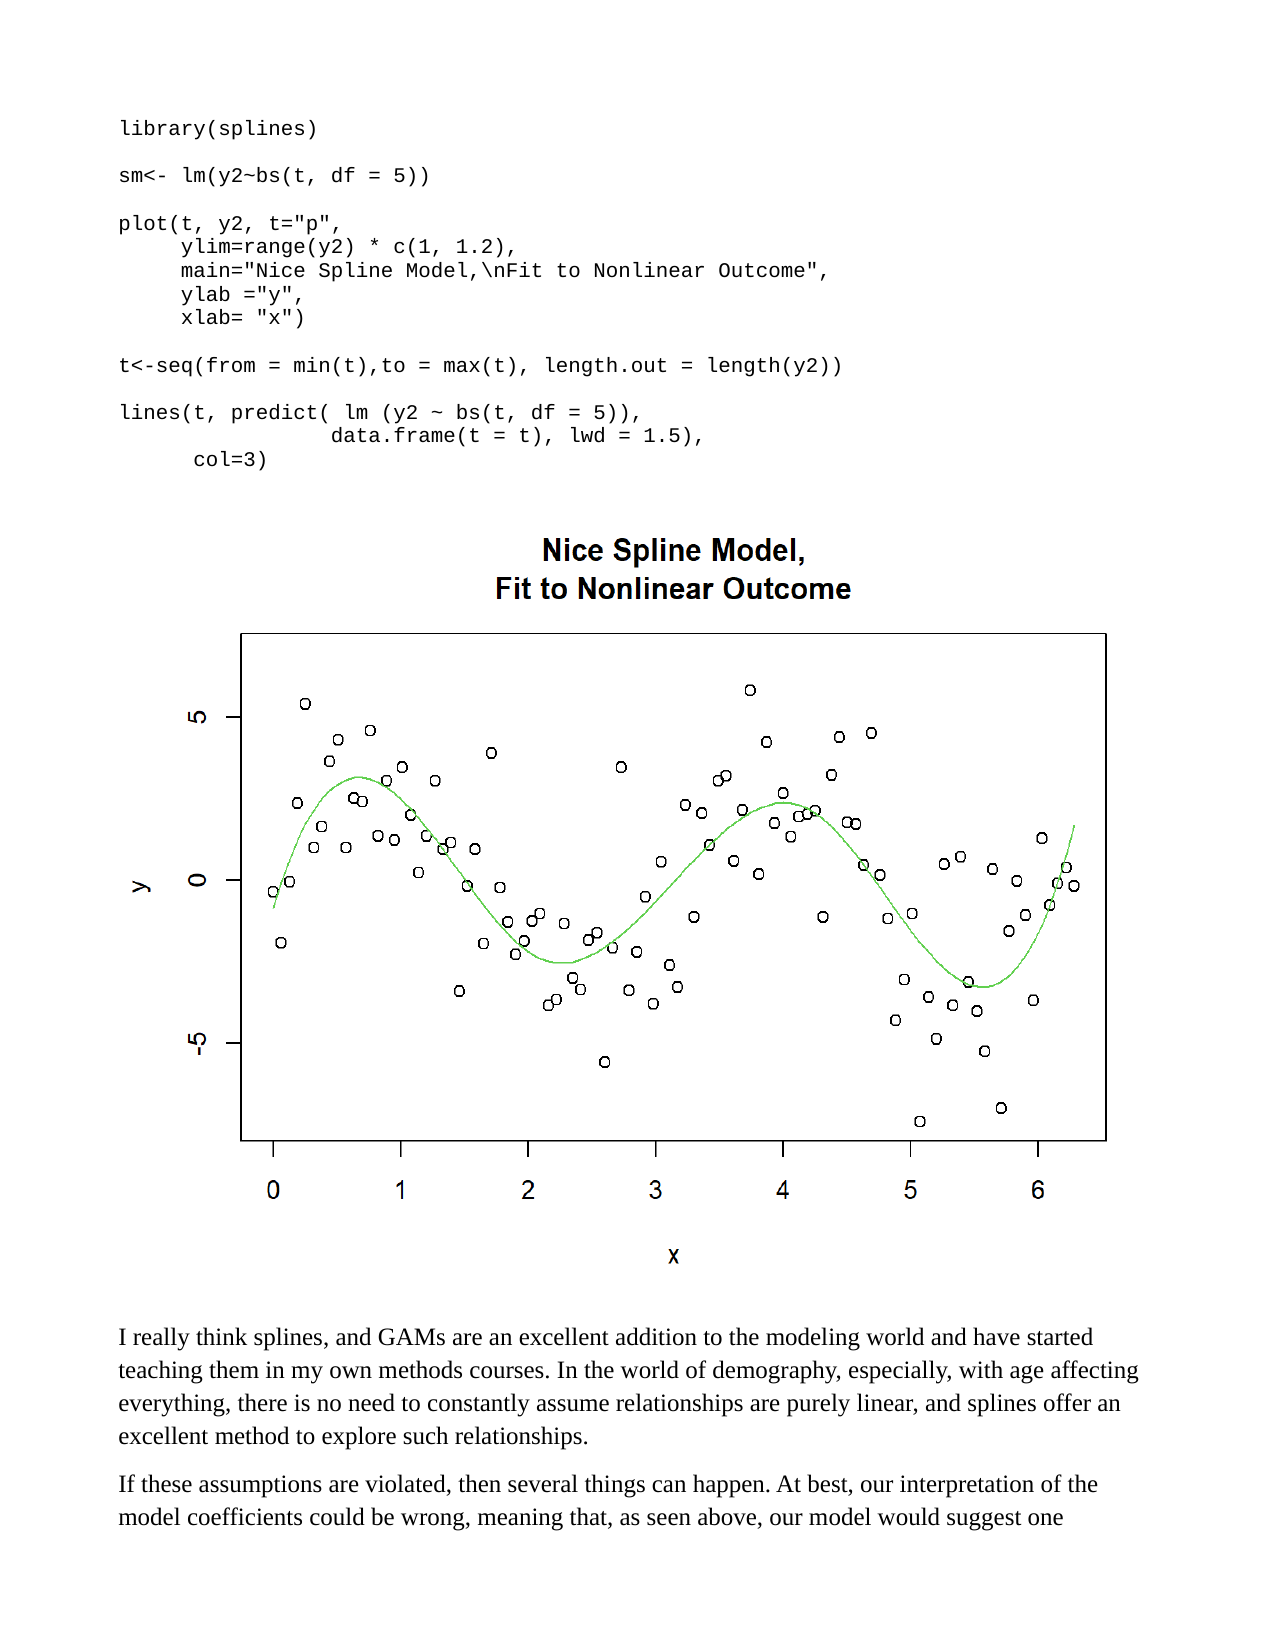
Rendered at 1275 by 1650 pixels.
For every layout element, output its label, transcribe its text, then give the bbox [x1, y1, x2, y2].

text I really think splines, and GAMs are an excellent addition to the modeling world and have started teaching them in my own methods courses. In the world of demography, especially, with age affecting everything, there is no need to constantly assume relationships are purely linear, and splines offer an excellent method to explore such relationships. [118, 1322, 1157, 1450]
text t<-seq(from = min(t),to = max(t), length.out = length(y2)) [118, 354, 1157, 378]
text lines(t, predict( lm (y2 ~ bs(t, df = 5)), [118, 402, 1157, 426]
text library(splines) [118, 118, 1157, 142]
text If these assumptions are violated, then several things can happen. At best, our interpretation of the model coefficients could be wrong, meaning that, as seen above, our model would suggest one [118, 1469, 1157, 1531]
text xlab= "x") [118, 307, 1157, 331]
text col=3) [118, 449, 1157, 473]
text data.frame(t = t), lwd = 1.5), [118, 426, 1157, 449]
picture [118, 502, 1169, 1304]
text ylab ="y", [118, 284, 1157, 307]
text plot(t, y2, t="p", [118, 213, 1157, 236]
text sm<- lm(y2~bs(t, df = 5)) [118, 165, 1157, 189]
text main="Nice Spline Model,\nFit to Nonlinear Outcome", [118, 260, 1157, 284]
text ylim=range(y2) * c(1, 1.2), [118, 236, 1157, 260]
